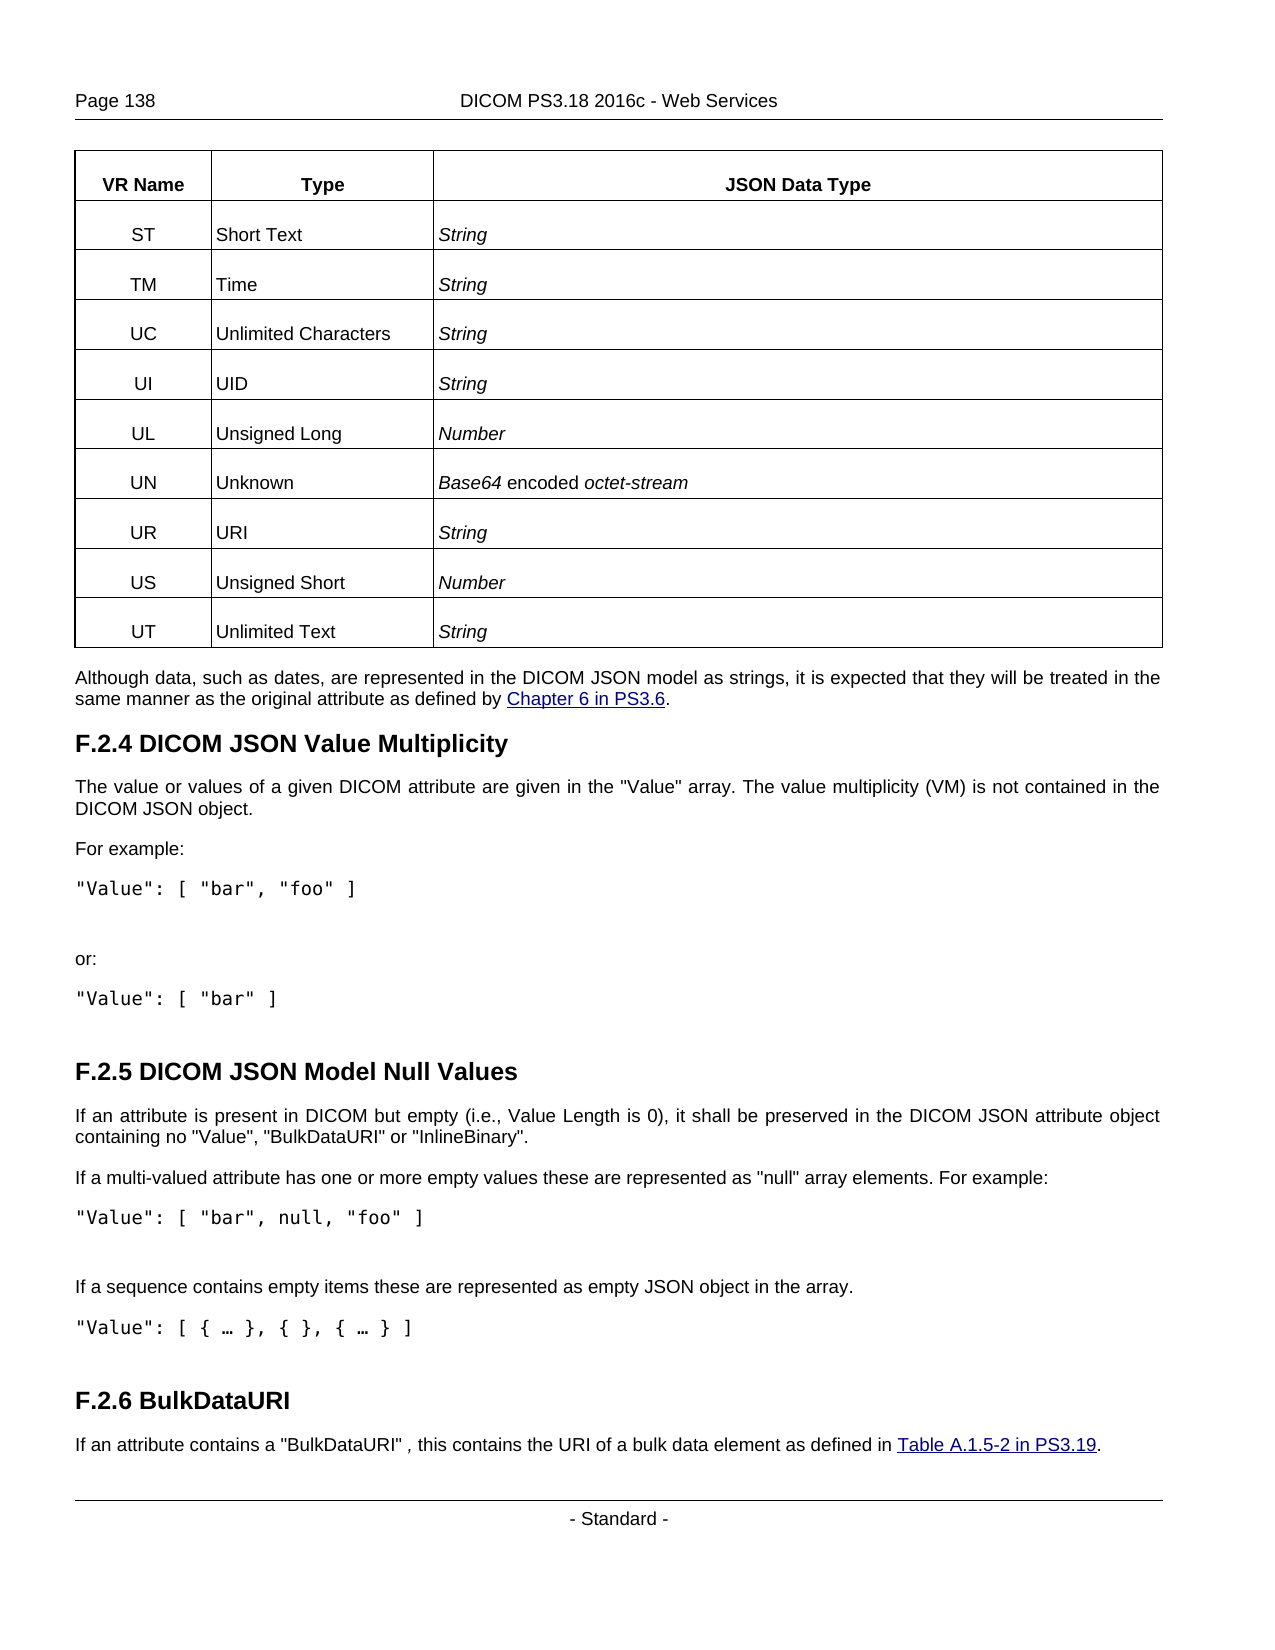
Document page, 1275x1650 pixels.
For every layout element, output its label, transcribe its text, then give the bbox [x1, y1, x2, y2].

table_cell Time [212, 250, 433, 299]
table_cell UN [76, 449, 211, 498]
table_cell UT [76, 598, 211, 647]
text If a multi-valued attribute has one or more empty values these are represented as "null" array elements. For example: [75, 1167, 1162, 1188]
table_cell Number [434, 549, 1162, 597]
text "Value": [ "bar" ] [75, 988, 1162, 1038]
text The value or values of a given DICOM attribute are given in the "Value" array. The value multiplicity (VM) is not contained in the DICOM JSON object. [75, 776, 1162, 819]
table_cell Unknown [212, 449, 433, 498]
table_cell String [434, 300, 1162, 349]
table_cell Unsigned Short [212, 549, 433, 597]
table_cell ST [76, 201, 211, 249]
table_cell String [434, 499, 1162, 547]
table_cell String [434, 598, 1162, 647]
table_cell Unsigned Long [212, 400, 433, 448]
table_cell String [434, 250, 1162, 299]
text Although data, such as dates, are represented in the DICOM JSON model as strings, it is expected that they will be treated in the same manner as the original attribute as defined by Chapter 6 in PS3.6. [75, 667, 1162, 710]
table_cell UR [76, 499, 211, 547]
table_cell UC [76, 300, 211, 349]
text F.2.4 DICOM JSON Value Multiplicity [75, 728, 1162, 757]
text "Value": [ "bar", null, "foo" ] [75, 1207, 1162, 1258]
text If an attribute is present in DICOM but empty (i.e., Value Length is 0), it shall be preserved in the DICOM JSON attribute object containing no "Value", "BulkDataURI" or "InlineBinary". [75, 1105, 1162, 1148]
text If an attribute contains a "BulkDataURI" , this contains the URI of a bulk data element as defined in Table A.1.5-2 in PS3.19. [75, 1433, 1162, 1455]
table_cell Base64 encoded octet-stream [434, 449, 1162, 498]
table_cell Number [434, 400, 1162, 448]
table_cell Short Text [212, 201, 433, 249]
table_cell TM [76, 250, 211, 299]
text If a sequence contains empty items these are represented as empty JSON object in the array. [75, 1276, 1162, 1298]
table_cell String [434, 350, 1162, 398]
table_header Type [212, 151, 433, 200]
text or: [75, 948, 1162, 969]
table_cell UI [76, 350, 211, 398]
table_header VR Name [76, 151, 211, 200]
table_cell Unlimited Text [212, 598, 433, 647]
text "Value": [ { … }, { }, { … } ] [75, 1317, 1162, 1367]
table_cell UL [76, 400, 211, 448]
table_cell UID [212, 350, 433, 398]
table_cell US [76, 549, 211, 597]
text F.2.5 DICOM JSON Model Null Values [75, 1057, 1162, 1086]
table_cell Unlimited Characters [212, 300, 433, 349]
text F.2.6 BulkDataURI [75, 1386, 1162, 1415]
table_header JSON Data Type [434, 151, 1162, 200]
text "Value": [ "bar", "foo" ] [75, 878, 1162, 929]
table_cell String [434, 201, 1162, 249]
text For example: [75, 838, 1162, 859]
table_cell URI [212, 499, 433, 547]
